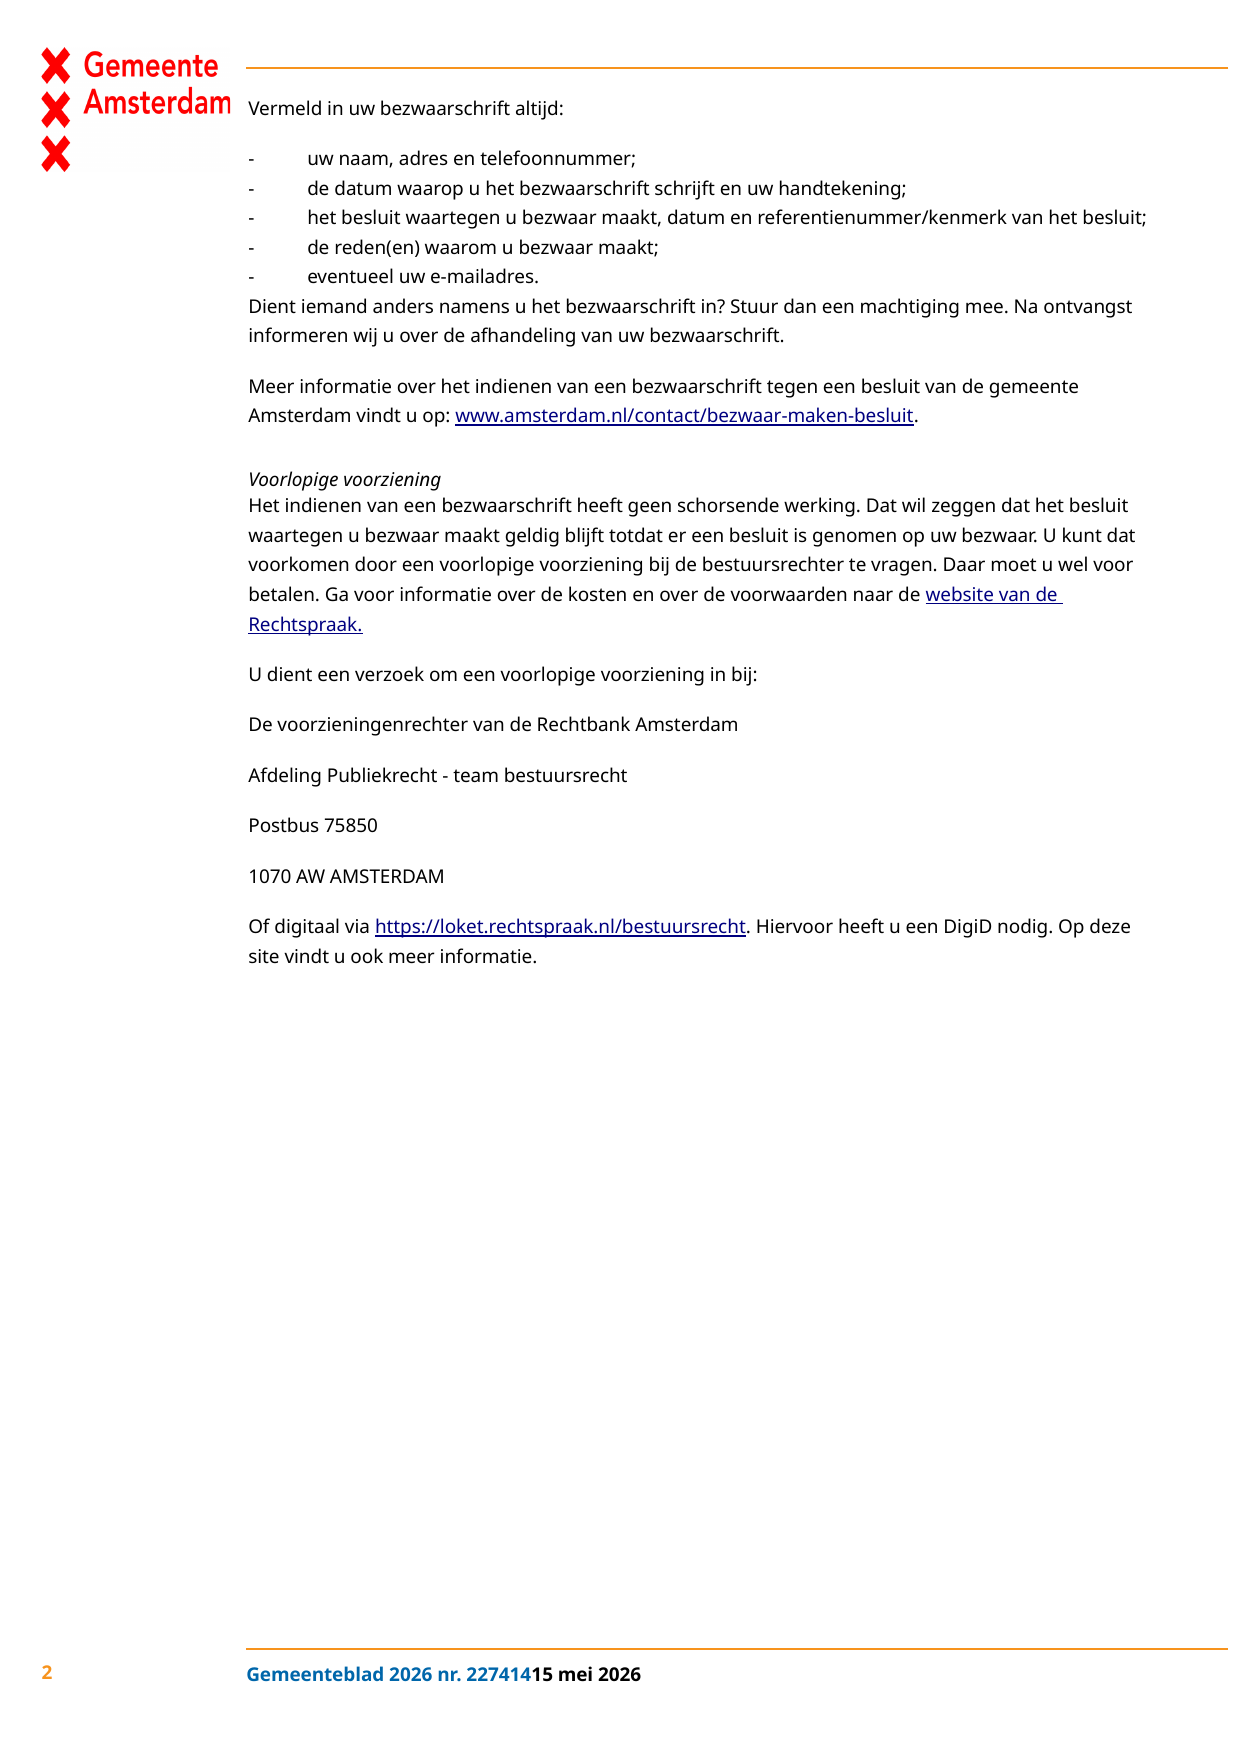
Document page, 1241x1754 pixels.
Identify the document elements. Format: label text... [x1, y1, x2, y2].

list de reden(en) waarom u bezwaar maakt; [248, 234, 1152, 260]
list de datum waarop u het bezwaarschrift schrijft en uw handtekening; [248, 175, 1152, 201]
text Vermeld in uw bezwaarschrift altijd: [248, 95, 1152, 121]
text Voorlopige voorziening [248, 467, 1152, 492]
list eventueel uw e-mailadres. [248, 263, 1152, 289]
text De voorzieningenrechter van de Rechtbank Amsterdam [248, 712, 1152, 737]
picture [41, 47, 231, 172]
text 1070 AW AMSTERDAM [248, 863, 1152, 888]
text U dient een verzoek om een voorlopige voorziening in bij: [248, 661, 1152, 687]
text Of digitaal via https://loket.rechtspraak.nl/bestuursrecht. Hiervoor heeft u een DigiD nodig. Op deze site vindt u ook meer informatie. [248, 913, 1152, 968]
text Meer informatie over het indienen van een bezwaarschrift tegen een besluit van de gemeente Amsterdam vindt u op: www.amsterdam.nl/contact/bezwaar-maken-besluit. [248, 373, 1152, 428]
text Postbus 75850 [248, 812, 1152, 838]
text Afdeling Publiekrecht - team bestuursrecht [248, 762, 1152, 788]
text Het indienen van een bezwaarschrift heeft geen schorsende werking. Dat wil zeggen dat het besluit waartegen u bezwaar maakt geldig blijft totdat er een besluit is genomen op uw bezwaar. U kunt dat voorkomen door een voorlopige voorziening bij de bestuursrechter te vragen. Daar moet u wel voor betalen. Ga voor informatie over de kosten en over de voorwaarden naar de website van de Rechtspraak. [248, 492, 1152, 636]
list het besluit waartegen u bezwaar maakt, datum en referentienummer/kenmerk van het besluit; [248, 204, 1152, 230]
text Dient iemand anders namens u het bezwaarschrift in? Stuur dan een machtiging mee. Na ontvangst informeren wij u over de afhandeling van uw bezwaarschrift. [248, 293, 1152, 348]
list uw naam, adres en telefoonnummer; [248, 145, 1152, 171]
